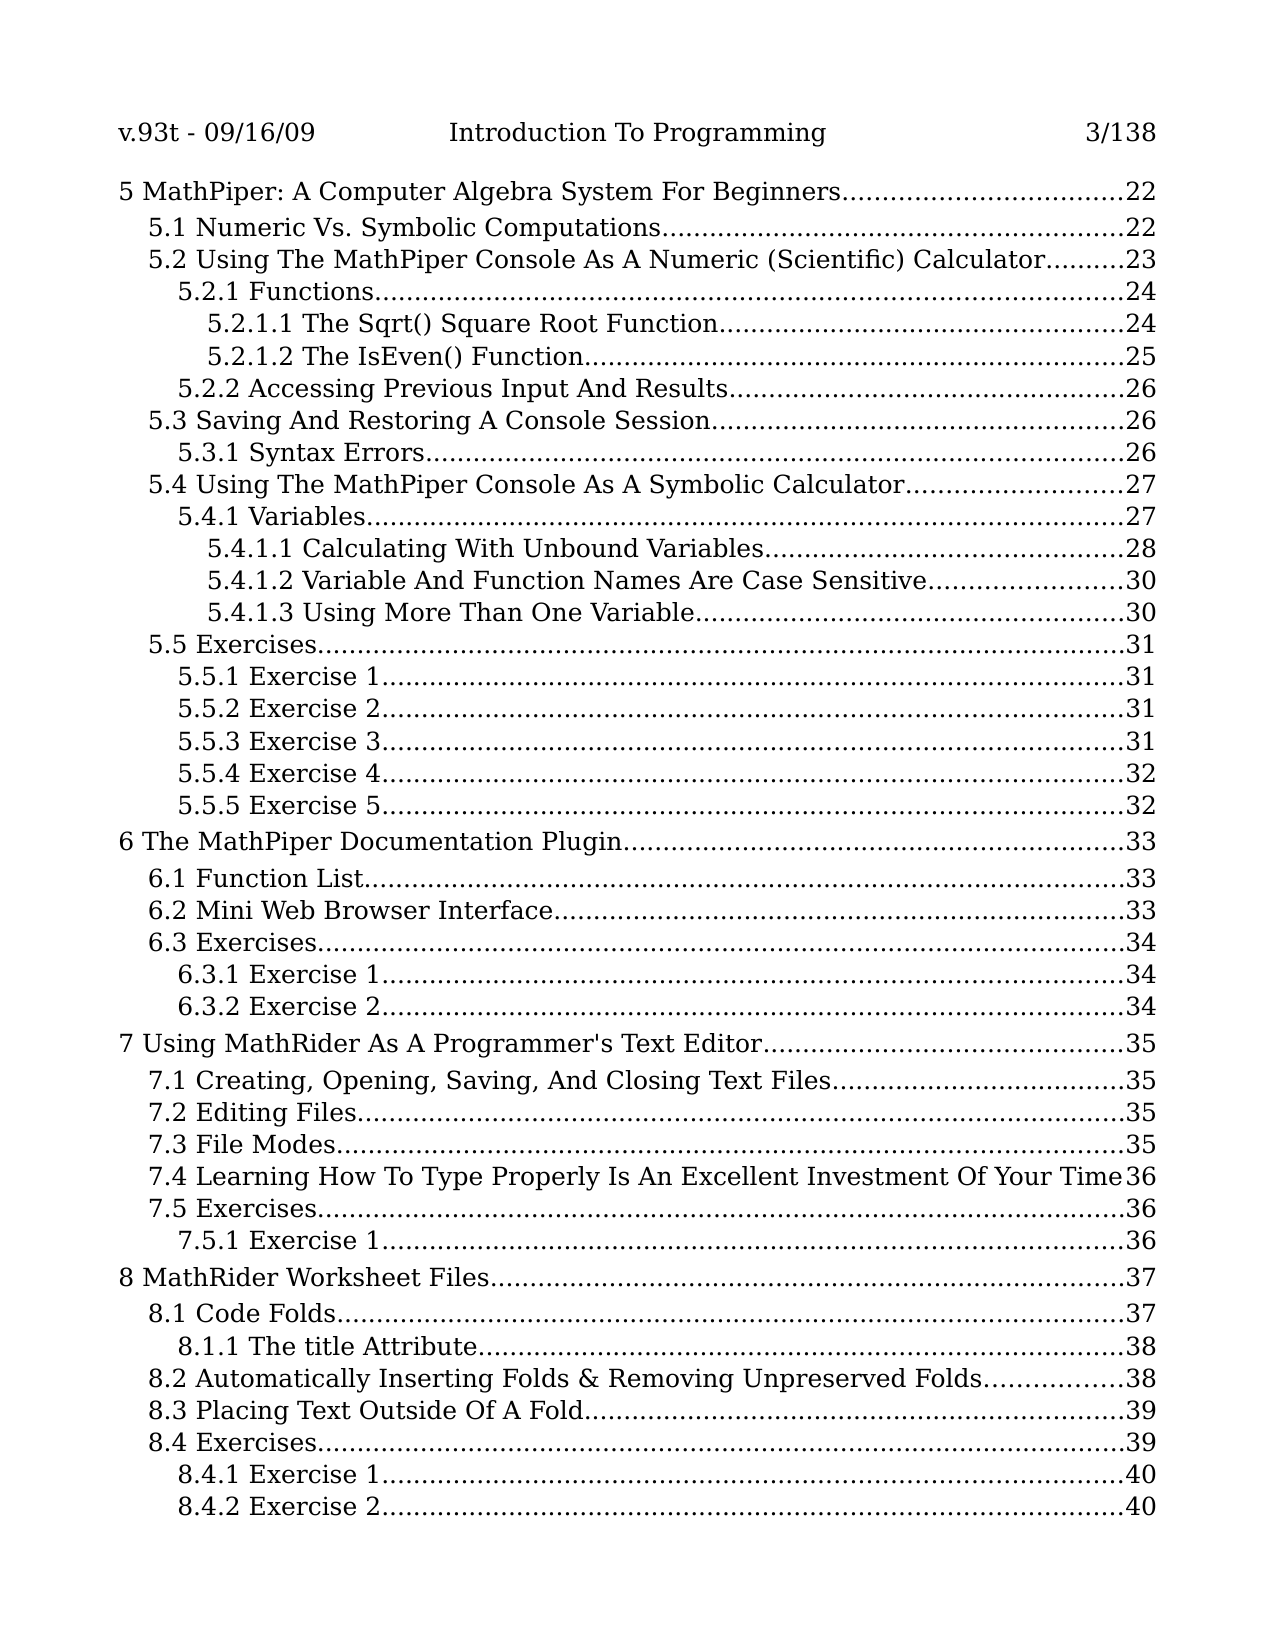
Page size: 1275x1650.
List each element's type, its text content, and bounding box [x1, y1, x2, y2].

text 7.2 Editing Files 35 [148, 1098, 1157, 1127]
text 6.3.2 Exercise 2 34 [177, 993, 1157, 1022]
text 8.3 Placing Text Outside Of A Fold 39 [148, 1396, 1157, 1425]
text 8.4 Exercises 39 [148, 1428, 1157, 1457]
text 6.3 Exercises 34 [148, 928, 1157, 958]
text 7.5 Exercises 36 [148, 1194, 1157, 1223]
text 8.4.1 Exercise 1 40 [177, 1460, 1157, 1489]
text 8.1.1 The title Attribute 38 [177, 1332, 1157, 1361]
text 7.3 File Modes 35 [148, 1130, 1157, 1159]
text 5.4.1 Variables 27 [177, 502, 1157, 531]
text 7 Using MathRider As A Programmer's Text Editor 35 [118, 1029, 1157, 1058]
text 5.2 Using The MathPiper Console As A Numeric (Scientific) Calculator 23 [148, 246, 1157, 275]
text 6.2 Mini Web Browser Interface 33 [148, 896, 1157, 926]
text 5.5 Exercises 31 [148, 631, 1157, 660]
text 5.5.5 Exercise 5 32 [177, 791, 1157, 820]
text 8.4.2 Exercise 2 40 [177, 1492, 1157, 1521]
text 5.5.1 Exercise 1 31 [177, 663, 1157, 692]
text 5.4.1.1 Calculating With Unbound Variables 28 [207, 534, 1157, 563]
text 6 The MathPiper Documentation Plugin 33 [118, 828, 1157, 857]
text 5.4 Using The MathPiper Console As A Symbolic Calculator 27 [148, 470, 1157, 499]
text 7.5.1 Exercise 1 36 [177, 1226, 1157, 1256]
text 5.4.1.2 Variable And Function Names Are Case Sensitive 30 [207, 566, 1157, 596]
text 6.1 Function List 33 [148, 864, 1157, 893]
text 6.3.1 Exercise 1 34 [177, 961, 1157, 990]
text 5.1 Numeric Vs. Symbolic Computations 22 [148, 213, 1157, 243]
text 5.2.1.1 The Sqrt() Square Root Function 24 [207, 310, 1157, 339]
text 5.4.1.3 Using More Than One Variable 30 [207, 598, 1157, 628]
text 5 MathPiper: A Computer Algebra System For Beginners 22 [118, 177, 1157, 206]
text 8 MathRider Worksheet Files 37 [118, 1263, 1157, 1292]
text 7.4 Learning How To Type Properly Is An Excellent Investment Of Your Time 36 [148, 1162, 1157, 1191]
text 8.1 Code Folds 37 [148, 1300, 1157, 1329]
text 5.3.1 Syntax Errors 26 [177, 438, 1157, 467]
text 5.2.1.2 The IsEven() Function 25 [207, 342, 1157, 371]
text 5.5.4 Exercise 4 32 [177, 759, 1157, 788]
text 5.3 Saving And Restoring A Console Session 26 [148, 406, 1157, 435]
text 5.2.2 Accessing Previous Input And Results 26 [177, 374, 1157, 403]
text 7.1 Creating, Opening, Saving, And Closing Text Files 35 [148, 1066, 1157, 1095]
text 5.2.1 Functions 24 [177, 278, 1157, 307]
text 8.2 Automatically Inserting Folds & Removing Unpreserved Folds 38 [148, 1364, 1157, 1393]
text 5.5.3 Exercise 3 31 [177, 727, 1157, 756]
text 5.5.2 Exercise 2 31 [177, 695, 1157, 724]
